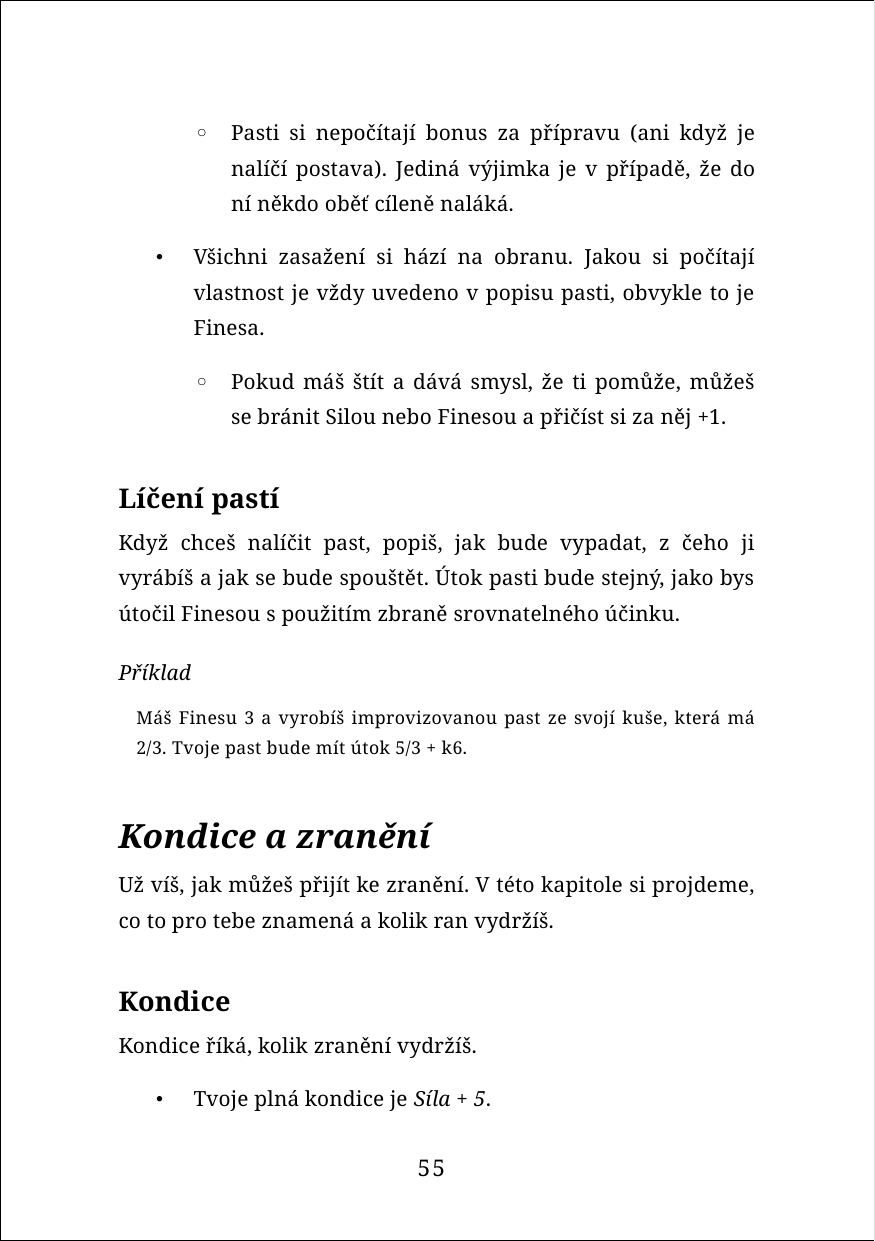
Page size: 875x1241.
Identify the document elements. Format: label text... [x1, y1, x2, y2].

text Máš Finesu 3 a vyrobíš improvizovanou past ze svojí kuše, která má 2/3. Tvoje past bude mít útok 5/3 + k6. [136, 705, 756, 760]
text Příklad [118, 658, 756, 686]
subtitle Líčení pastí [118, 479, 756, 516]
list Kondice říká, kolik zranění vydržíš. [118, 1031, 756, 1060]
subtitle Kondice [118, 983, 756, 1019]
list Všichni zasažení si hází na obranu. Jakou si počítají vlastnost je vždy uvedeno v popisu pasti, obvykle to je Finesa. [156, 242, 756, 342]
text Když chceš nalíčit past, popiš, jak bude vypadat, z čeho ji vyrábíš a jak se bude spouštět. Útok pasti bude stejný, jako bys útočil Finesou s použitím zbraně srovnatelného účinku. [118, 528, 756, 627]
list Tvoje plná kondice je Síla + 5. [156, 1084, 756, 1113]
list Pasti si nepočítají bonus za přípravu (ani když je nalíčí postava). Jediná výjimka je v případě, že do ní někdo oběť cíleně naláká. [193, 118, 756, 218]
text Už víš, jak můžeš přijít ke zranění. V této kapitole si projdeme, co to pro tebe znamená a kolik ran vydržíš. [118, 870, 756, 934]
list Pokud máš štít a dává smysl, že ti pomůže, můžeš se bránit Silou nebo Finesou a přičíst si za něj +1. [193, 367, 756, 431]
subtitle Kondice a zranění [118, 813, 756, 858]
